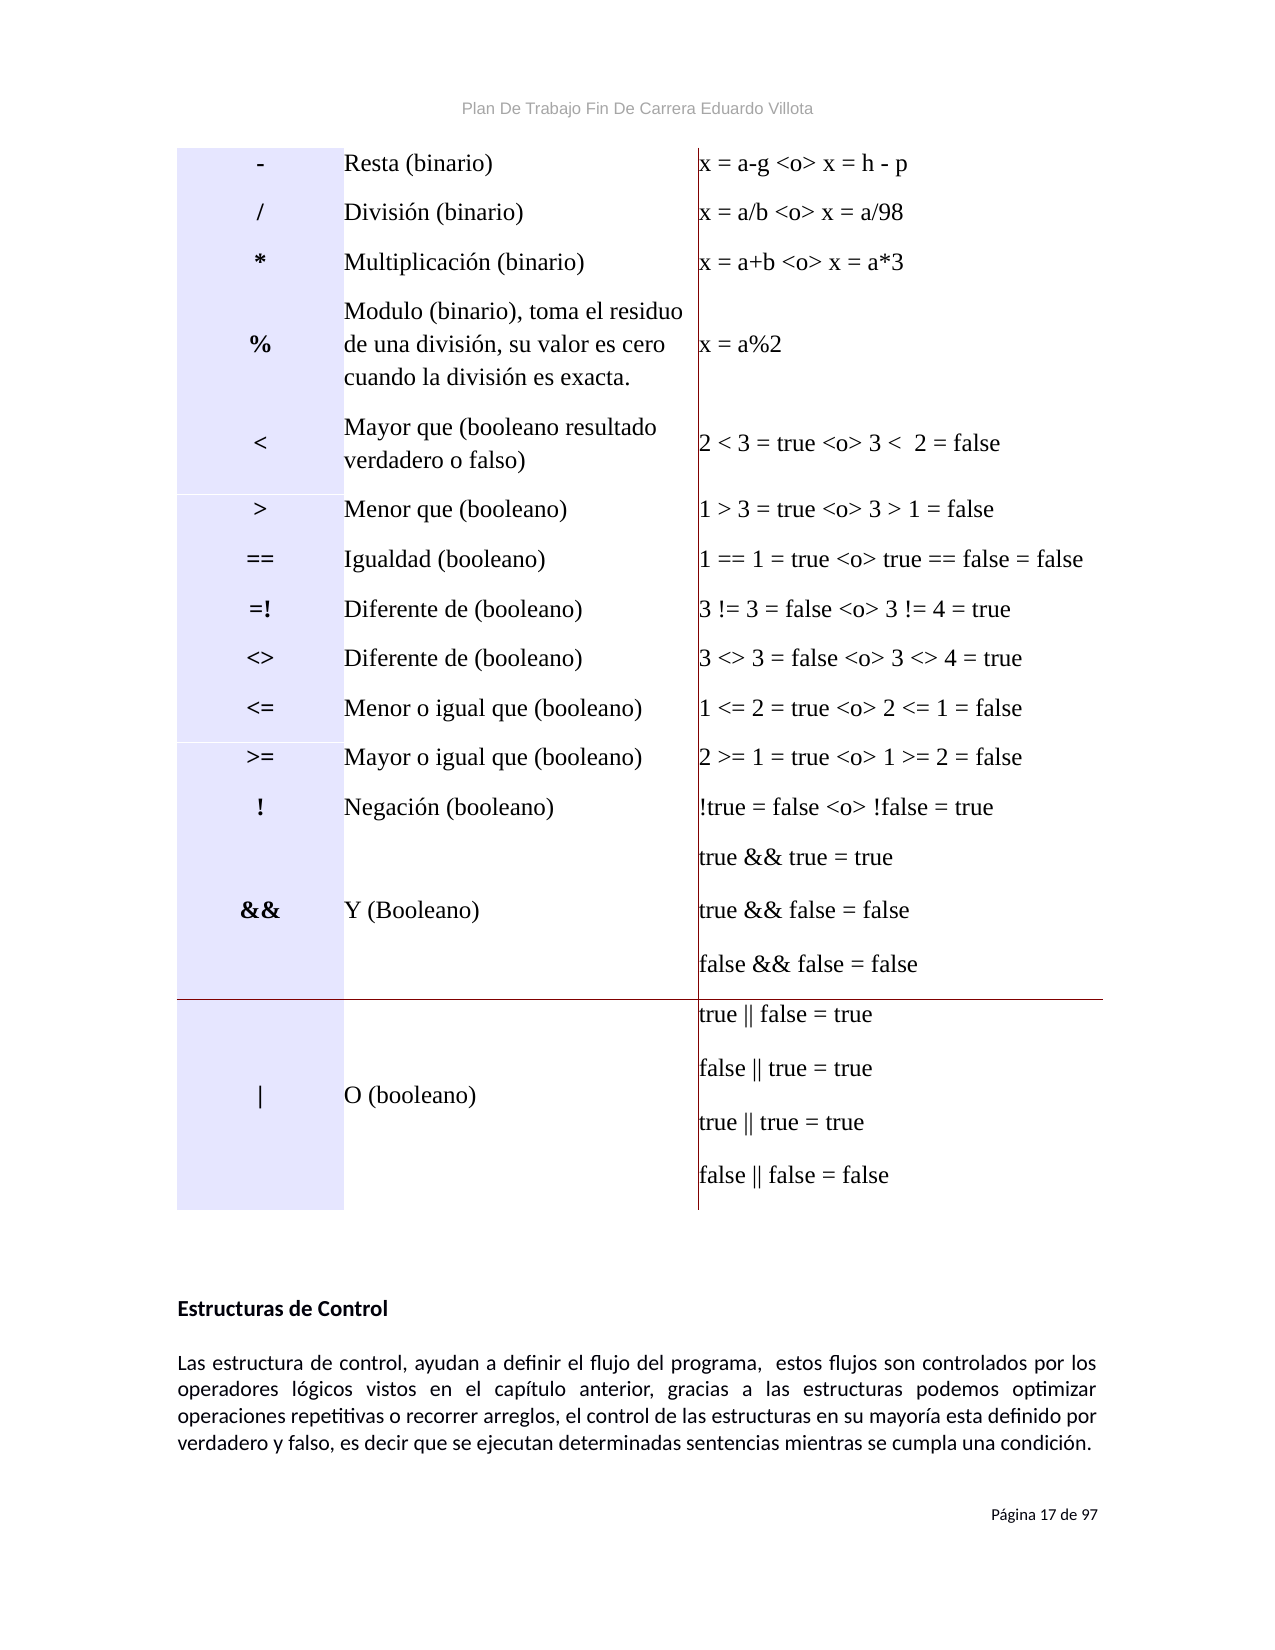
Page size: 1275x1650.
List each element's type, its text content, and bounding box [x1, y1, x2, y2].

table_cell <= [177, 693, 344, 742]
table_cell true || false = true false || true = true true || true = true false || false = false [699, 1000, 1103, 1210]
table_cell 2 < 3 = true <o> 3 < 2 = false [699, 412, 1103, 494]
table_cell % [177, 296, 344, 412]
table_cell x = a%2 [699, 296, 1103, 412]
table_cell <> [177, 643, 344, 693]
table_cell * [177, 247, 344, 296]
table_cell < [177, 412, 344, 494]
table_cell !true = false <o> !false = true [699, 792, 1103, 842]
table_cell 3 <> 3 = false <o> 3 <> 4 = true [699, 643, 1103, 693]
table_cell && [177, 842, 344, 999]
text Las estructura de control, ayudan a definir el flujo del programa, estos flujos son controlados por los operadores lógicos vistos en el capítulo anterior, gracias a las estructuras podemos optimizar operaciones repetitivas o recorrer arreglos, el control de las estructuras en su mayoría esta definido por verdadero y falso, es decir que se ejecutan determinadas sentencias mientras se cumpla una condición. [177, 1349, 1098, 1456]
table_cell División (binario) [344, 197, 698, 247]
table_cell Multiplicación (binario) [344, 247, 698, 296]
table_cell Igualdad (booleano) [344, 544, 698, 594]
table_cell O (booleano) [344, 1000, 698, 1210]
table_cell >= [177, 743, 344, 792]
table_cell x = a+b <o> x = a*3 [699, 247, 1103, 296]
table_cell Menor o igual que (booleano) [344, 693, 698, 742]
table_cell > [177, 495, 344, 544]
table_cell 2 >= 1 = true <o> 1 >= 2 = false [699, 743, 1103, 792]
table_cell 1 <= 2 = true <o> 2 <= 1 = false [699, 693, 1103, 742]
table_cell Mayor o igual que (booleano) [344, 743, 698, 792]
table_cell Menor que (booleano) [344, 495, 698, 544]
table_cell - [177, 148, 344, 197]
table_cell =! [177, 594, 344, 643]
table_cell true && true = true true && false = false false && false = false [699, 842, 1103, 999]
table_cell / [177, 197, 344, 247]
table_cell x = a/b <o> x = a/98 [699, 197, 1103, 247]
table_cell 1 == 1 = true <o> true == false = false [699, 544, 1103, 594]
table_cell Y (Booleano) [344, 842, 698, 999]
table_cell Diferente de (booleano) [344, 643, 698, 693]
table_cell ! [177, 792, 344, 842]
text Estructuras de Control [177, 1294, 1098, 1322]
table_cell Modulo (binario), toma el residuo de una división, su valor es cero cuando la división es exacta. [344, 296, 698, 412]
table_cell 3 != 3 = false <o> 3 != 4 = true [699, 594, 1103, 643]
table_cell | [177, 1000, 344, 1210]
table_cell Resta (binario) [344, 148, 698, 197]
table_cell 1 > 3 = true <o> 3 > 1 = false [699, 495, 1103, 544]
table_cell Diferente de (booleano) [344, 594, 698, 643]
table_cell Negación (booleano) [344, 792, 698, 842]
table_cell == [177, 544, 344, 594]
table_cell x = a-g <o> x = h - p [699, 148, 1103, 197]
table_cell Mayor que (booleano resultado verdadero o falso) [344, 412, 698, 494]
